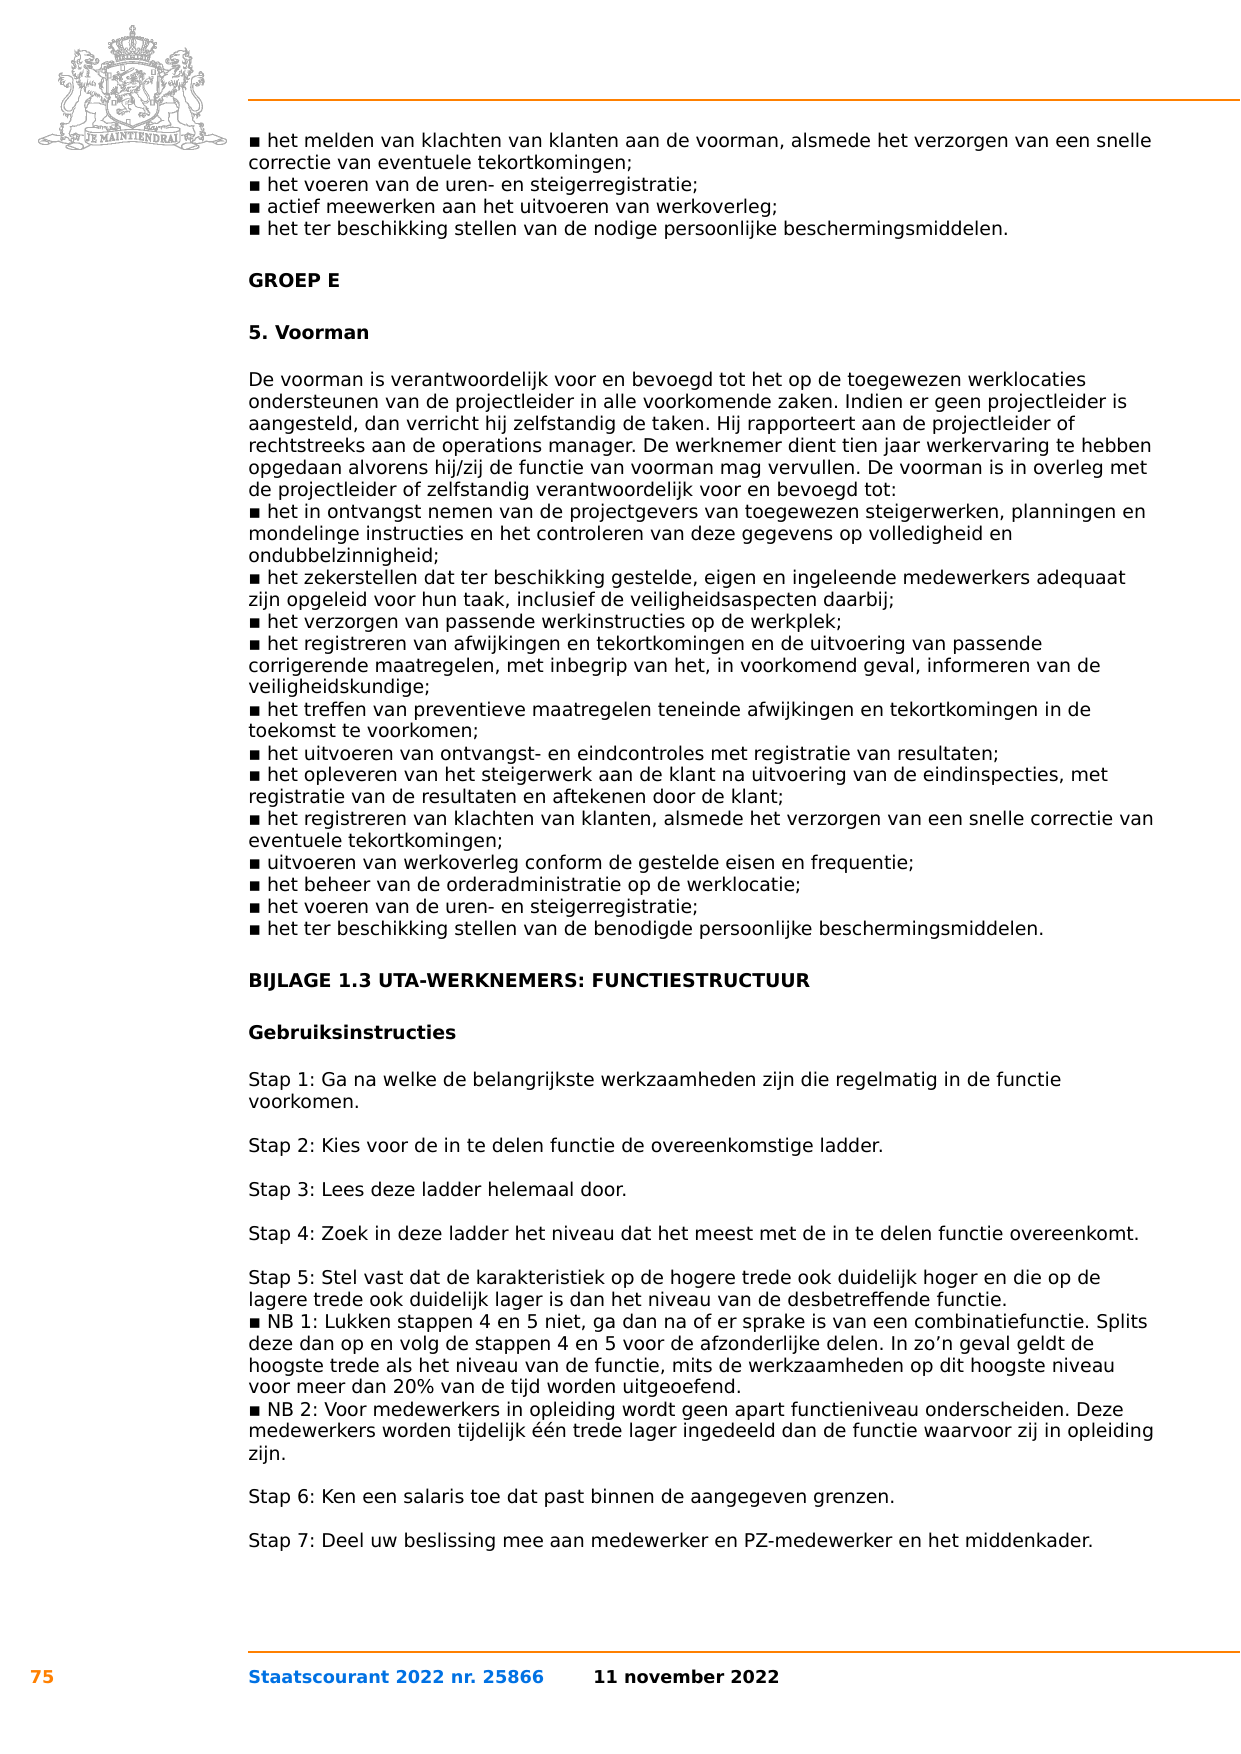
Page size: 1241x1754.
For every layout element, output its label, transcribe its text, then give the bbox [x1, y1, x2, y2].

text ▪ het melden van klachten van klanten aan de voorman, alsmede het verzorgen van een snelle correctie van eventuele tekortkomingen; [248, 130, 1163, 174]
picture [38, 25, 227, 150]
text ▪ het ter beschikking stellen van de benodigde persoonlijke beschermingsmiddelen. [248, 918, 1163, 940]
text ▪ het opleveren van het steigerwerk aan de klant na uitvoering van de eindinspecties, met registratie van de resultaten en aftekenen door de klant; [248, 764, 1163, 808]
text ▪ het voeren van de uren- en steigerregistratie; [248, 896, 1163, 918]
subtitle Gebruiksinstructies [248, 1022, 1163, 1044]
text ▪ uitvoeren van werkoverleg conform de gestelde eisen en frequentie; [248, 852, 1163, 874]
subtitle BIJLAGE 1.3 UTA-WERKNEMERS: FUNCTIESTRUCTUUR [248, 970, 1163, 992]
text ▪ het registreren van afwijkingen en tekortkomingen en de uitvoering van passende corrigerende maatregelen, met inbegrip van het, in voorkomend geval, informeren van de veiligheidskundige; [248, 632, 1163, 698]
text ▪ het uitvoeren van ontvangst- en eindcontroles met registratie van resultaten; [248, 742, 1163, 764]
text Stap 3: Lees deze ladder helemaal door. [248, 1179, 1163, 1201]
text ▪ het ter beschikking stellen van de nodige persoonlijke beschermingsmiddelen. [248, 218, 1163, 240]
text Stap 5: Stel vast dat de karakteristiek op de hogere trede ook duidelijk hoger en die op de lagere trede ook duidelijk lager is dan het niveau van de desbetreffende functie. [248, 1267, 1163, 1311]
text De voorman is verantwoordelijk voor en bevoegd tot het op de toegewezen werklocaties ondersteunen van de projectleider in alle voorkomende zaken. Indien er geen projectleider is aangesteld, dan verricht hij zelfstandig de taken. Hij rapporteert aan de projectleider of rechtstreeks aan de operations manager. De werknemer dient tien jaar werkervaring te hebben opgedaan alvorens hij/zij de functie van voorman mag vervullen. De voorman is in overleg met de projectleider of zelfstandig verantwoordelijk voor en bevoegd tot: [248, 369, 1163, 501]
text ▪ het voeren van de uren- en steigerregistratie; [248, 174, 1163, 196]
text Stap 1: Ga na welke de belangrijkste werkzaamheden zijn die regelmatig in de functie voorkomen. [248, 1069, 1163, 1113]
text Stap 7: Deel uw beslissing mee aan medewerker en PZ-medewerker en het middenkader. [248, 1530, 1163, 1552]
subtitle GROEP E [248, 270, 1163, 292]
text ▪ actief meewerken aan het uitvoeren van werkoverleg; [248, 196, 1163, 218]
text ▪ het treffen van preventieve maatregelen teneinde afwijkingen en tekortkomingen in de toekomst te voorkomen; [248, 698, 1163, 742]
text ▪ het verzorgen van passende werkinstructies op de werkplek; [248, 611, 1163, 632]
text ▪ het zekerstellen dat ter beschikking gestelde, eigen en ingeleende medewerkers adequaat zijn opgeleid voor hun taak, inclusief de veiligheidsaspecten daarbij; [248, 567, 1163, 611]
text Stap 6: Ken een salaris toe dat past binnen de aangegeven grenzen. [248, 1486, 1163, 1508]
text ▪ het in ontvangst nemen van de projectgevers van toegewezen steigerwerken, planningen en mondelinge instructies en het controleren van deze gegevens op volledigheid en ondubbelzinnigheid; [248, 501, 1163, 567]
text ▪ NB 1: Lukken stappen 4 en 5 niet, ga dan na of er sprake is van een combinatiefunctie. Splits deze dan op en volg de stappen 4 en 5 voor de afzonderlijke delen. In zo’n geval geldt de hoogste trede als het niveau van de functie, mits de werkzaamheden op dit hoogste niveau voor meer dan 20% van de tijd worden uitgeoefend. [248, 1311, 1163, 1398]
text Stap 4: Zoek in deze ladder het niveau dat het meest met de in te delen functie overeenkomt. [248, 1223, 1163, 1245]
subtitle 5. Voorman [248, 322, 1163, 344]
text Stap 2: Kies voor de in te delen functie de overeenkomstige ladder. [248, 1135, 1163, 1157]
text ▪ het registreren van klachten van klanten, alsmede het verzorgen van een snelle correctie van eventuele tekortkomingen; [248, 808, 1163, 852]
text ▪ het beheer van de orderadministratie op de werklocatie; [248, 874, 1163, 896]
text ▪ NB 2: Voor medewerkers in opleiding wordt geen apart functieniveau onderscheiden. Deze medewerkers worden tijdelijk één trede lager ingedeeld dan de functie waarvoor zij in opleiding zijn. [248, 1398, 1163, 1464]
